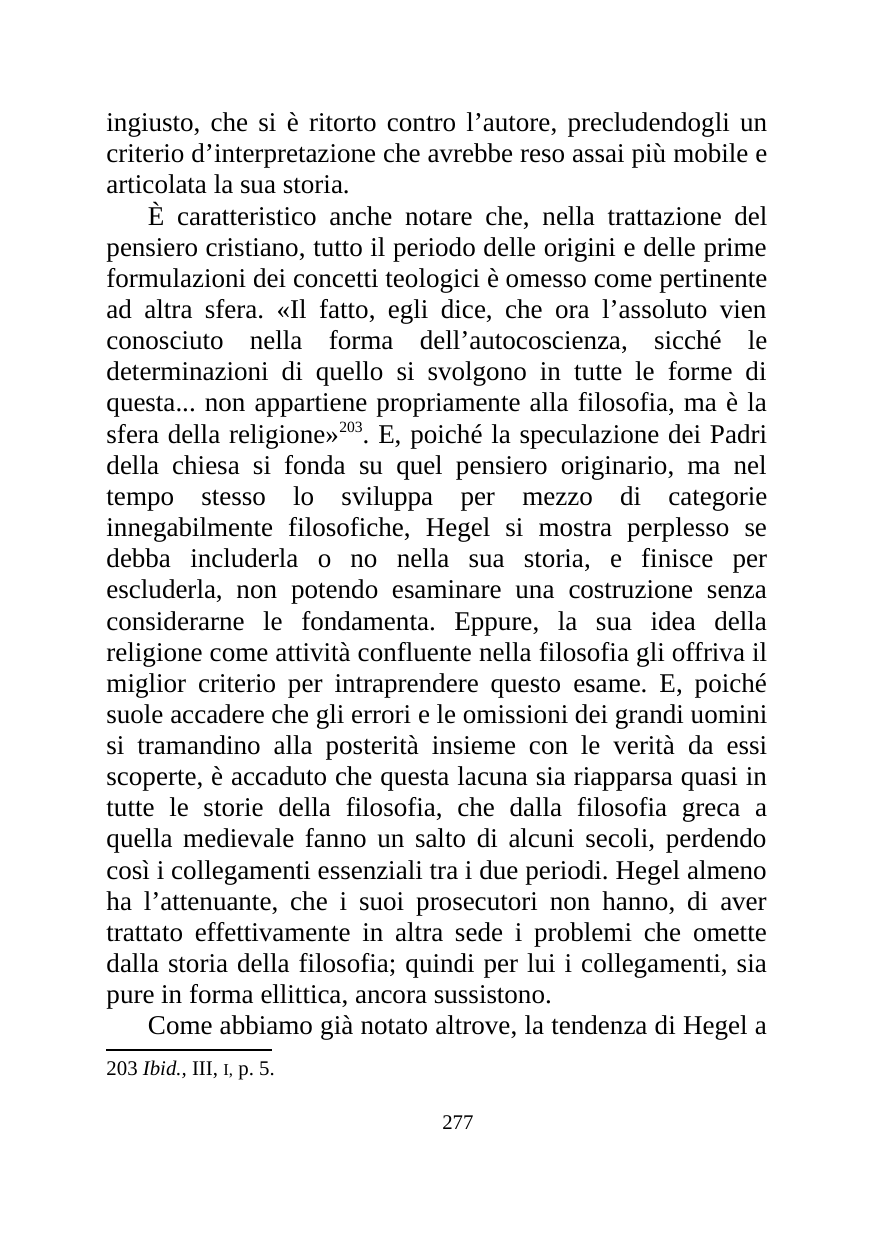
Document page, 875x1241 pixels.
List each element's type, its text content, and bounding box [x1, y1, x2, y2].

text Ibid., III, I, p. 5. [106, 1056, 768, 1080]
text È caratteristico anche notare che, nella trattazione del pensiero cristiano, tutto il periodo delle origini e delle prime formulazioni dei concetti teologici è omesso come pertinente ad altra sfera. «Il fatto, egli dice, che ora l’assoluto vien conosciuto nella forma dell’autocoscienza, sicché le determinazioni di quello si svolgono in tutte le forme di questa... non appartiene propriamente alla filosofia, ma è la sfera della religione». E, poiché la speculazione dei Padri della chiesa si fonda su quel pensiero originario, ma nel tempo stesso lo sviluppa per mezzo di categorie innegabilmente filosofiche, Hegel si mostra perplesso se debba includerla o no nella sua storia, e finisce per escluderla, non potendo esaminare una costruzione senza considerarne le fondamenta. Eppure, la sua idea della religione come attività confluente nella filosofia gli offriva il miglior criterio per intraprendere questo esame. E, poiché suole accadere che gli errori e le omissioni dei grandi uomini si tramandino alla posterità insieme con le verità da essi scoperte, è accaduto che questa lacuna sia riapparsa quasi in tutte le storie della filosofia, che dalla filosofia greca a quella medievale fanno un salto di alcuni secoli, perdendo così i collegamenti essenziali tra i due periodi. Hegel almeno ha l’attenuante, che i suoi prosecutori non hanno, di aver trattato effettivamente in altra sede i problemi che omette dalla storia della filosofia; quindi per lui i collegamenti, sia pure in forma ellittica, ancora sussistono. [106, 200, 768, 1009]
text ingiusto, che si è ritorto contro l’autore, precludendogli un criterio d’interpretazione che avrebbe reso assai più mobile e articolata la sua storia. [106, 106, 768, 200]
text Come abbiamo già notato altrove, la tendenza di Hegel a [106, 1009, 768, 1041]
